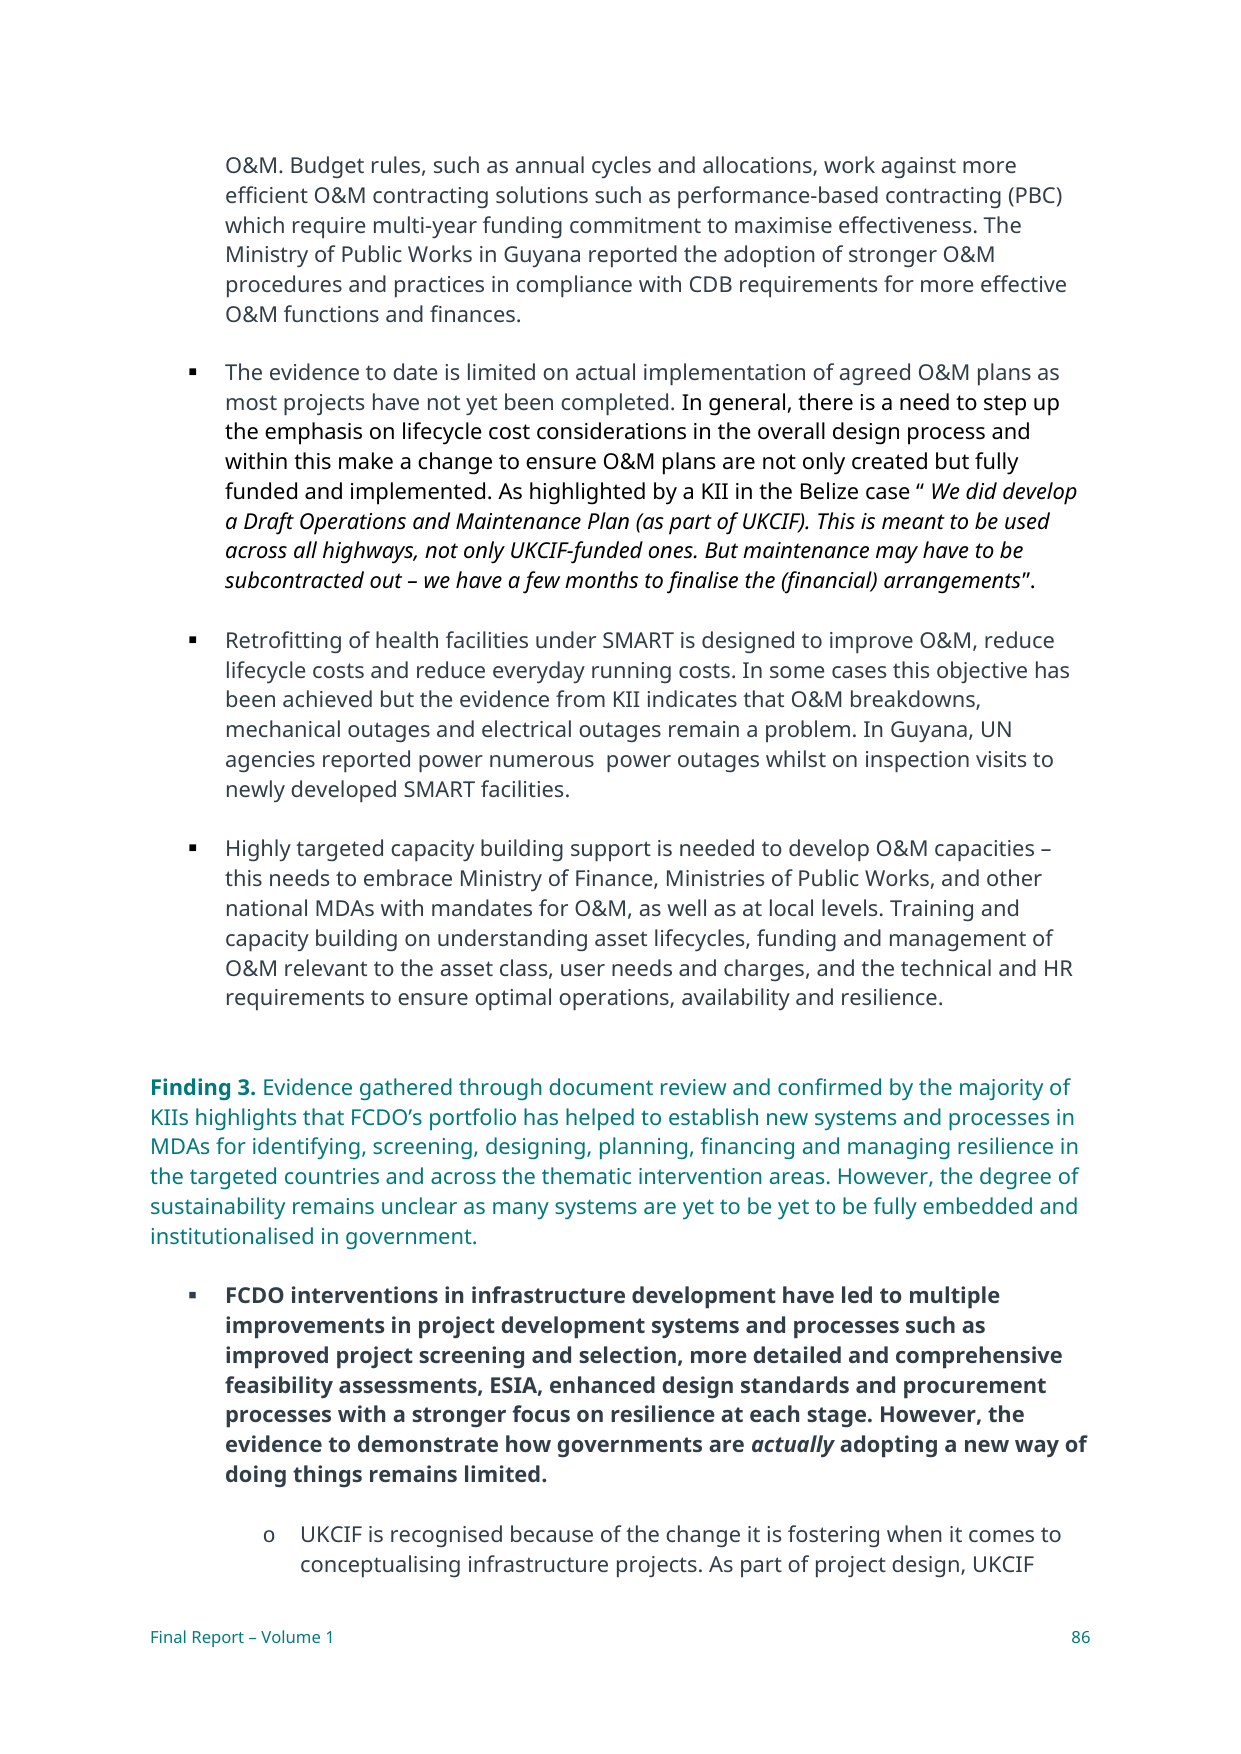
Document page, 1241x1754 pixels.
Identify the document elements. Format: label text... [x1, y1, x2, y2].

list Highly targeted capacity building support is needed to develop O&M capacities – this needs to embrace Ministry of Finance, Ministries of Public Works, and other national MDAs with mandates for O&M, as well as at local levels. Training and capacity building on understanding asset lifecycles, funding and management of O&M relevant to the asset class, user needs and charges, and the technical and HR requirements to ensure optimal operations, availability and resilience. [187, 833, 1090, 1012]
list Retrofitting of health facilities under SMART is designed to improve O&M, reduce lifecycle costs and reduce everyday running costs. In some cases this objective has been achieved but the evidence from KII indicates that O&M breakdowns, mechanical outages and electrical outages remain a problem. In Guyana, UN agencies reported power numerous power outages whilst on inspection visits to newly developed SMART facilities. [187, 625, 1090, 804]
text Finding 3. Evidence gathered through document review and confirmed by the majority of KIIs highlights that FCDO’s portfolio has helped to establish new systems and processes in MDAs for identifying, screening, designing, planning, financing and managing resilience in the targeted countries and across the thematic intervention areas. However, the degree of sustainability remains unclear as many systems are yet to be yet to be fully embedded and institutionalised in government. [150, 1072, 1090, 1251]
list The evidence to date is limited on actual implementation of agreed O&M plans as most projects have not yet been completed. In general, there is a need to step up the emphasis on lifecycle cost considerations in the overall design process and within this make a change to ensure O&M plans are not only created but fully funded and implemented. As highlighted by a KII in the Belize case “ We did develop a Draft Operations and Maintenance Plan (as part of UKCIF). This is meant to be used across all highways, not only UKCIF-funded ones. But maintenance may have to be subcontracted out – we have a few months to finalise the (financial) arrangements”. [187, 357, 1090, 595]
list UKCIF is recognised because of the change it is fostering when it comes to conceptualising infrastructure projects. As part of project design, UKCIF [262, 1519, 1090, 1578]
list O&M. Budget rules, such as annual cycles and allocations, work against more efficient O&M contracting solutions such as performance-based contracting (PBC) which require multi-year funding commitment to maximise effectiveness. The Ministry of Public Works in Guyana reported the adoption of stronger O&M procedures and practices in compliance with CDB requirements for more effective O&M functions and finances. [187, 150, 1090, 329]
list FCDO interventions in infrastructure development have led to multiple improvements in project development systems and processes such as improved project screening and selection, more detailed and comprehensive feasibility assessments, ESIA, enhanced design standards and procurement processes with a stronger focus on resilience at each stage. However, the evidence to demonstrate how governments are actually adopting a new way of doing things remains limited. [187, 1280, 1090, 1489]
